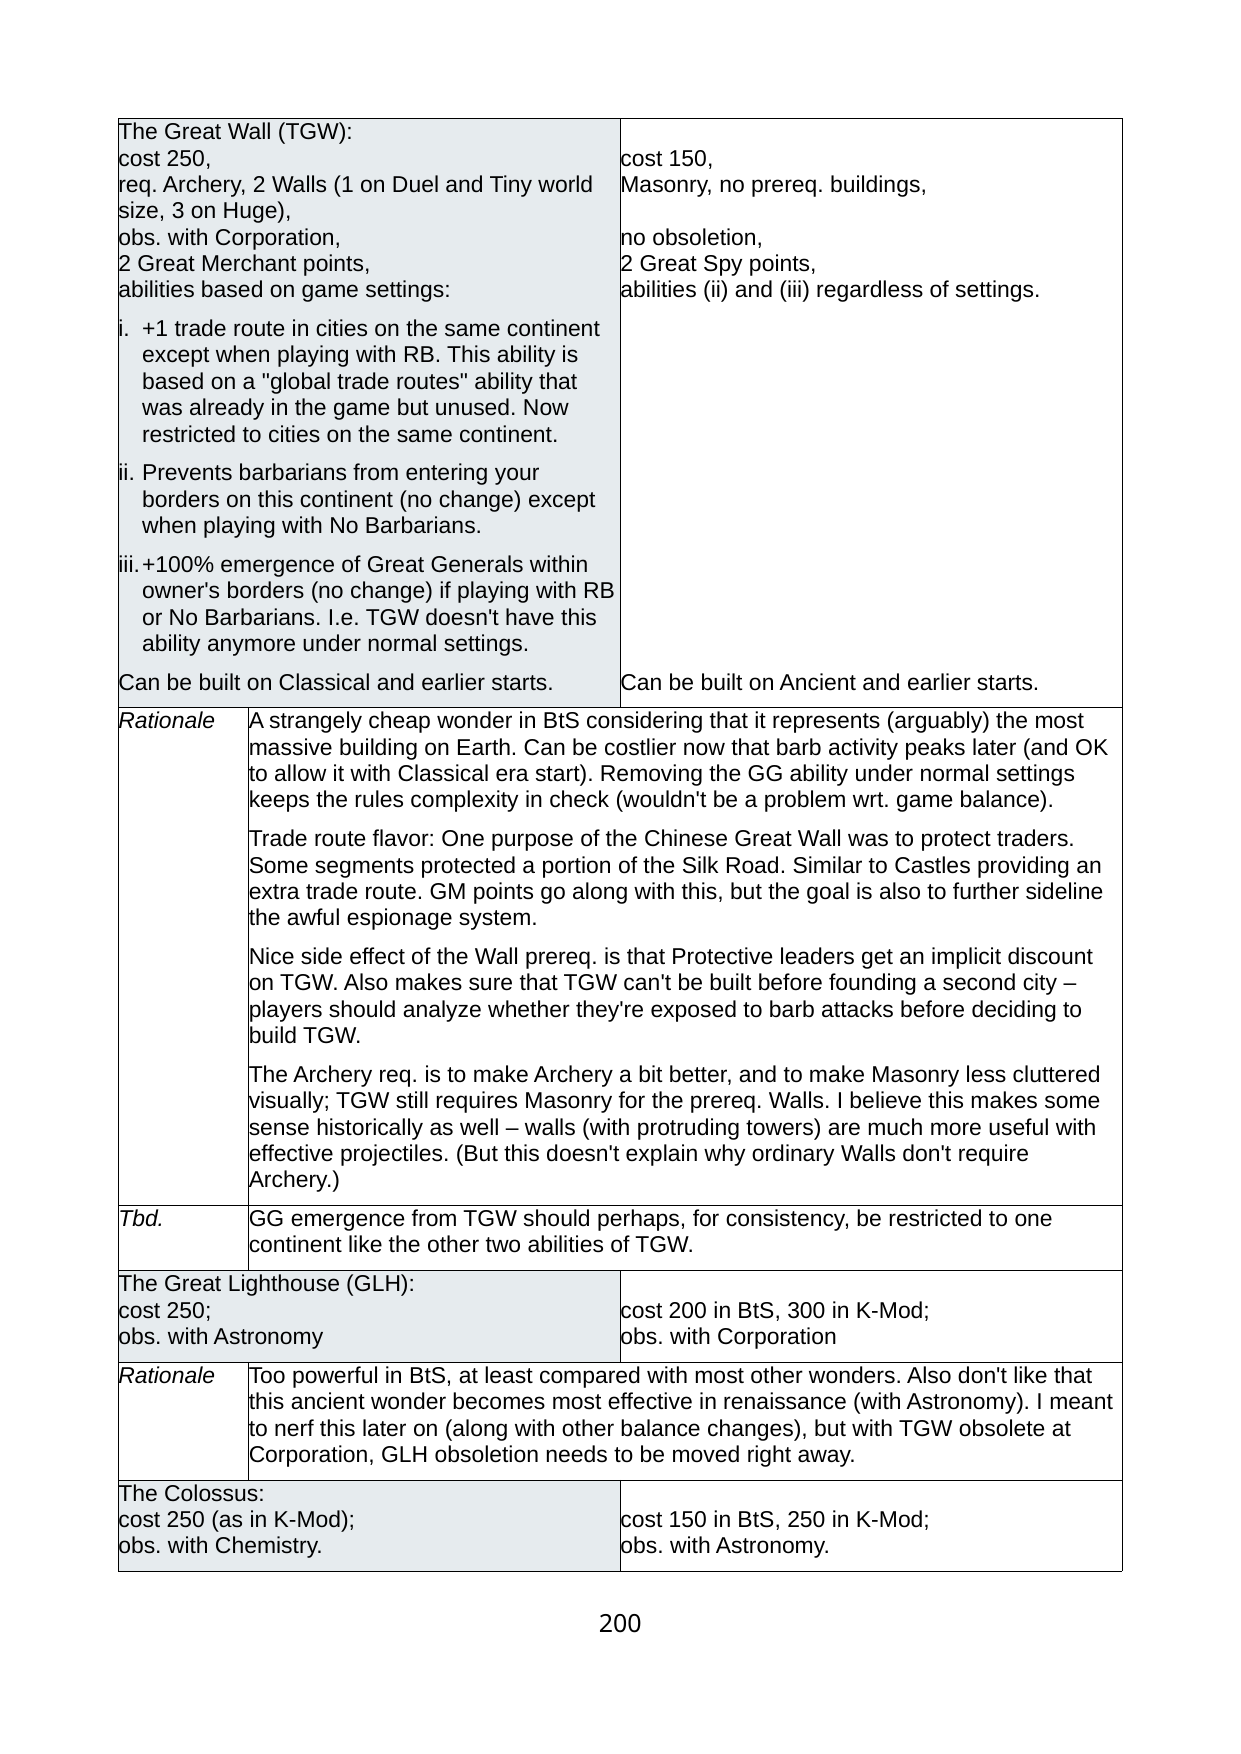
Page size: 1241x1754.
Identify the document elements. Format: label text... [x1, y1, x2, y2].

table_cell GG emergence from TGW should perhaps, for consistency, be restricted to one continent like the other two abilities of TGW. [249, 1206, 1122, 1270]
table_cell A strangely cheap wonder in BtS considering that it represents (arguably) the most massive building on Earth. Can be costlier now that barb activity peaks later (and OK to allow it with Classical era start). Removing the GG ability under normal settings keeps the rules complexity in check (wouldn't be a problem wrt. game balance). Trade route flavor: One purpose of the Chinese Great Wall was to protect traders. Some segments protected a portion of the Silk Road. Similar to Castles providing an extra trade route. GM points go along with this, but the goal is also to further sideline the awful espionage system. Nice side effect of the Wall prereq. is that Protective leaders get an implicit discount on TGW. Also makes sure that TGW can't be built before founding a second city – players should analyze whether they're exposed to barb attacks before deciding to build TGW. The Archery req. is to make Archery a bit better, and to make Masonry less cluttered visually; TGW still requires Masonry for the prereq. Walls. I believe this makes some sense historically as well – walls (with protruding towers) are much more useful with effective projectiles. (But this doesn't explain why ordinary Walls don't require Archery.) [249, 708, 1122, 1205]
table_cell The Great Wall (TGW): cost 250, req. Archery, 2 Walls (1 on Duel and Tiny world size, 3 on Huge), obs. with Corporation, 2 Great Merchant points, abilities based on game settings: +1 trade route in cities on the same continent except when playing with RB. This ability is based on a "global trade routes" ability that was already in the game but unused. Now restricted to cities on the same continent. Prevents barbarians from entering your borders on this continent (no change) except when playing with No Barbarians. +100% emergence of Great Generals within owner's borders (no change) if playing with RB or No Barbarians. I.e. TGW doesn't have this ability anymore under normal settings. Can be built on Classical and earlier starts. [119, 119, 620, 707]
table_cell cost 150 in BtS, 250 in K-Mod; obs. with Astronomy. [621, 1481, 1122, 1571]
table_cell The Great Lighthouse (GLH): cost 250; obs. with Astronomy [119, 1271, 620, 1362]
table_cell Rationale [119, 1363, 248, 1480]
table_cell Tbd. [119, 1206, 248, 1270]
table_cell cost 200 in BtS, 300 in K-Mod; obs. with Corporation [621, 1271, 1122, 1362]
table_cell cost 150, Masonry, no prereq. buildings, no obsoletion, 2 Great Spy points, abilities (ii) and (iii) regardless of settings. Can be built on Ancient and earlier starts. [621, 119, 1122, 707]
table_cell The Colossus: cost 250 (as in K-Mod); obs. with Chemistry. [119, 1481, 620, 1571]
table_cell Rationale [119, 708, 248, 1205]
table_cell Too powerful in BtS, at least compared with most other wonders. Also don't like that this ancient wonder becomes most effective in renaissance (with Astronomy). I meant to nerf this later on (along with other balance changes), but with TGW obsolete at Corporation, GLH obsoletion needs to be moved right away. [249, 1363, 1122, 1480]
